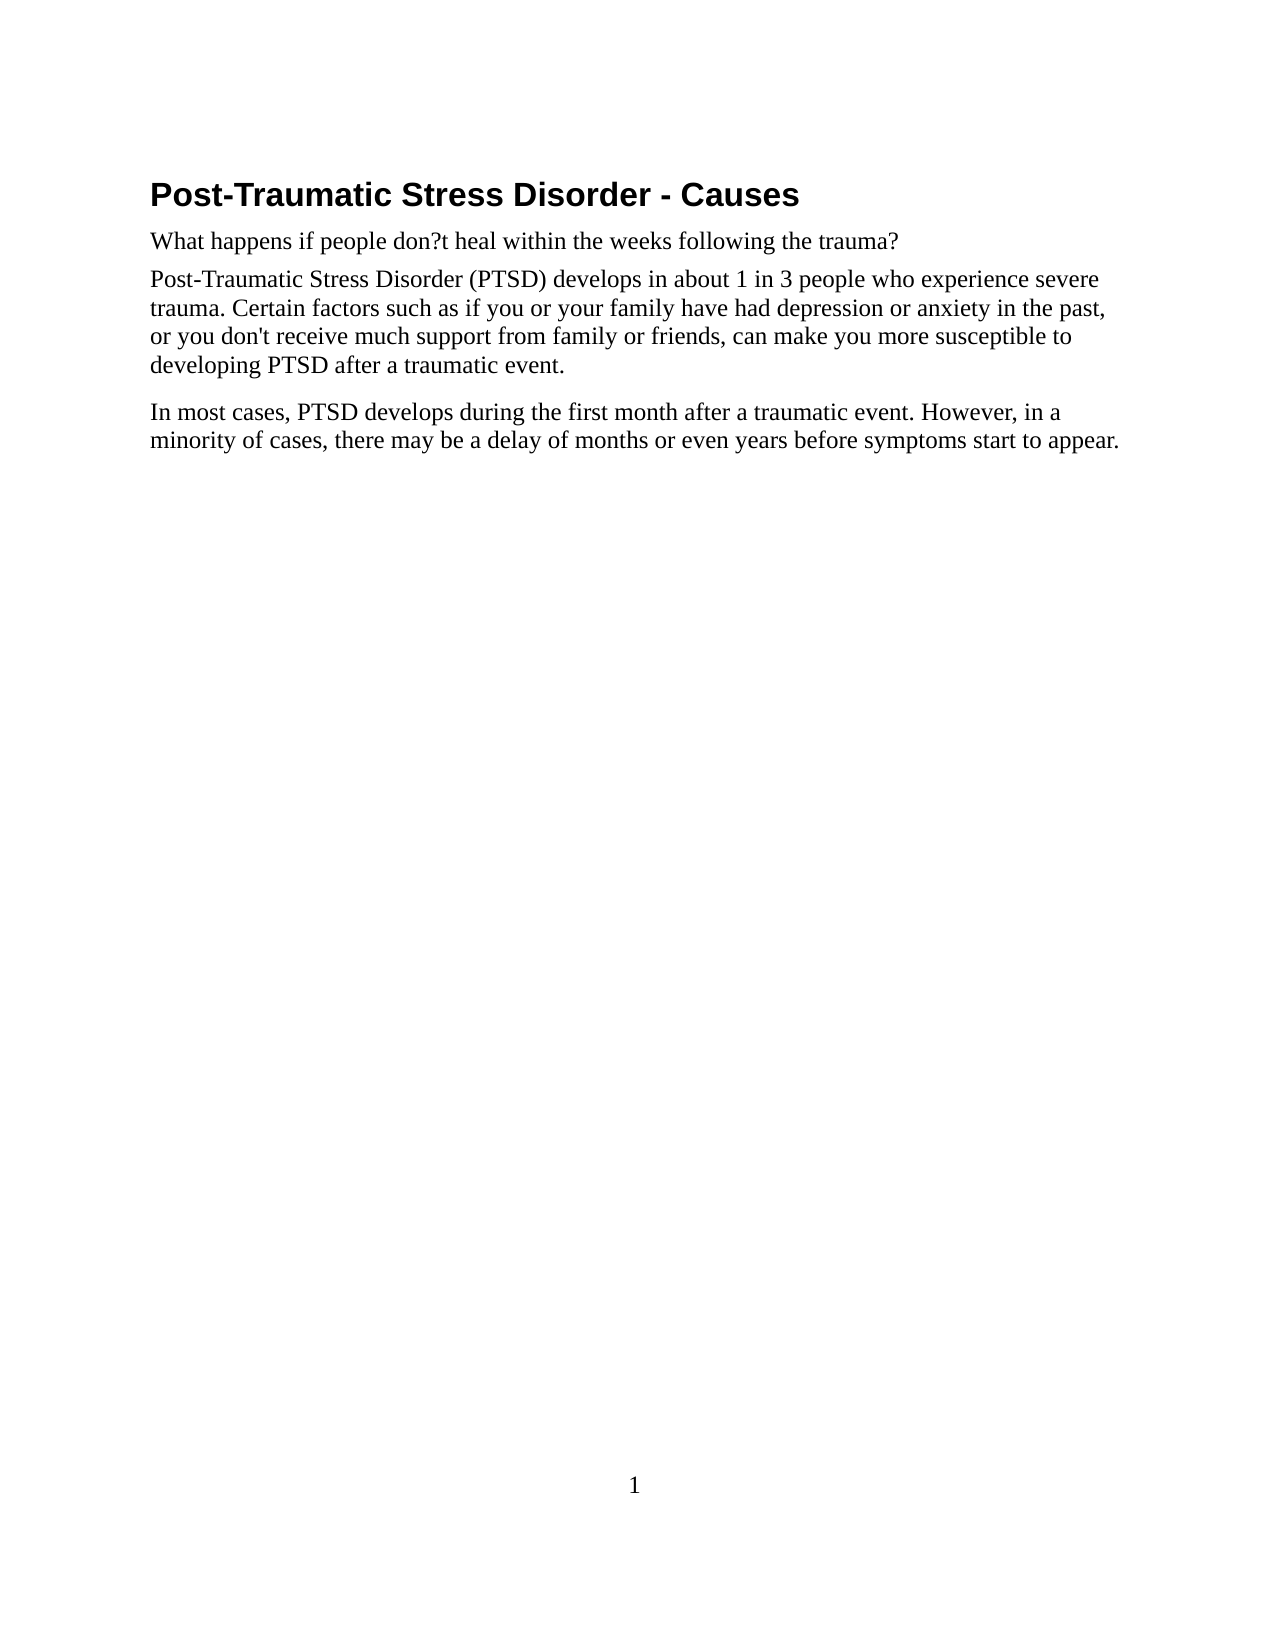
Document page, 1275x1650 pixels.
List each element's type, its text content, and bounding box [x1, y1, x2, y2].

text Post-Traumatic Stress Disorder (PTSD) develops in about 1 in 3 people who experience severe trauma. Certain factors such as if you or your family have had depression or anxiety in the past, or you don't receive much support from family or friends, can make you more susceptible to developing PTSD after a traumatic event. [150, 264, 1125, 379]
subtitle Post-Traumatic Stress Disorder - Causes [150, 175, 1125, 214]
text In most cases, PTSD develops during the first month after a traumatic event. However, in a minority of cases, there may be a delay of months or even years before symptoms start to appear. [150, 397, 1125, 454]
text What happens if people don?t heal within the weeks following the trauma? [150, 226, 1125, 255]
